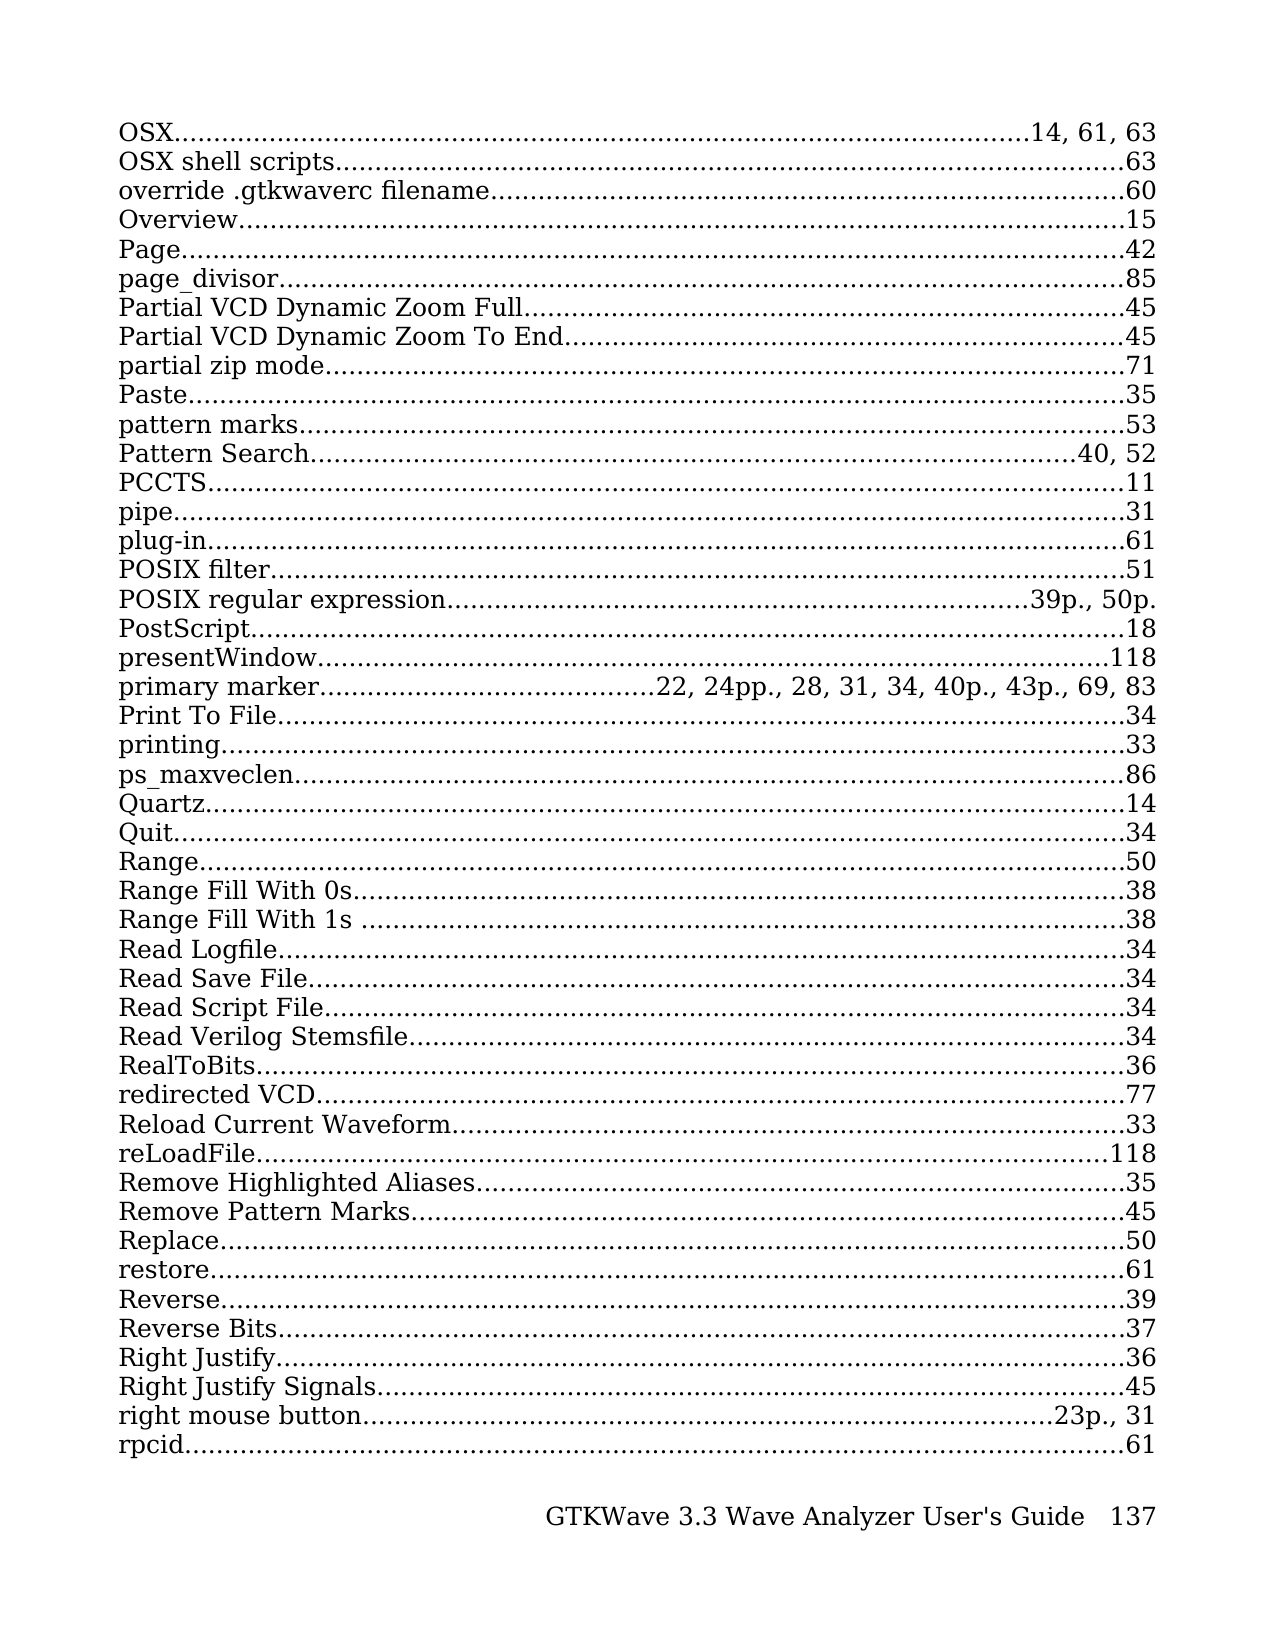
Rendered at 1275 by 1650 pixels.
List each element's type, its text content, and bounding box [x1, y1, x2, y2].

text reLoadFile 118 [118, 1139, 1157, 1168]
text Partial VCD Dynamic Zoom Full 45 [118, 293, 1157, 322]
text Partial VCD Dynamic Zoom To End 45 [118, 322, 1157, 351]
text Remove Pattern Marks 45 [118, 1197, 1157, 1226]
text partial zip mode 71 [118, 351, 1157, 381]
text Remove Highlighted Aliases 35 [118, 1168, 1157, 1197]
text rpcid 61 [118, 1431, 1157, 1460]
text Print To File 34 [118, 701, 1157, 731]
text Reverse Bits 37 [118, 1314, 1157, 1343]
text Read Save File 34 [118, 964, 1157, 993]
text plug-in 61 [118, 526, 1157, 556]
text primary marker 22, 24pp., 28, 31, 34, 40p., 43p., 69, 83 [118, 672, 1157, 701]
text Quartz 14 [118, 789, 1157, 818]
text OSX 14, 61, 63 [118, 118, 1157, 147]
text pipe 31 [118, 497, 1157, 526]
text POSIX regular expression 39p., 50p. [118, 585, 1157, 614]
text Paste 35 [118, 381, 1157, 410]
text OSX shell scripts 63 [118, 147, 1157, 176]
text POSIX filter 51 [118, 556, 1157, 585]
text Range Fill With 0s 38 [118, 876, 1157, 906]
text Replace 50 [118, 1226, 1157, 1256]
text presentWindow 118 [118, 643, 1157, 672]
text Page 42 [118, 235, 1157, 264]
text override .gtkwaverc filename 60 [118, 176, 1157, 206]
text Read Verilog Stemsfile 34 [118, 1022, 1157, 1051]
text redirected VCD 77 [118, 1081, 1157, 1110]
text printing 33 [118, 731, 1157, 760]
text Range Fill With 1s 38 [118, 906, 1157, 935]
text Read Logfile 34 [118, 935, 1157, 964]
text Reverse 39 [118, 1285, 1157, 1314]
text right mouse button 23p., 31 [118, 1401, 1157, 1431]
text PostScript 18 [118, 614, 1157, 643]
text Quit 34 [118, 818, 1157, 847]
text Pattern Search 40, 52 [118, 439, 1157, 468]
text ps_maxveclen 86 [118, 760, 1157, 789]
text Right Justify 36 [118, 1343, 1157, 1372]
text page_divisor 85 [118, 264, 1157, 293]
text Reload Current Waveform 33 [118, 1110, 1157, 1139]
text pattern marks 53 [118, 410, 1157, 439]
text Right Justify Signals 45 [118, 1372, 1157, 1401]
text restore 61 [118, 1256, 1157, 1285]
text Range 50 [118, 847, 1157, 876]
text Read Script File 34 [118, 993, 1157, 1022]
text RealToBits 36 [118, 1051, 1157, 1081]
text PCCTS 11 [118, 468, 1157, 497]
text Overview 15 [118, 206, 1157, 235]
